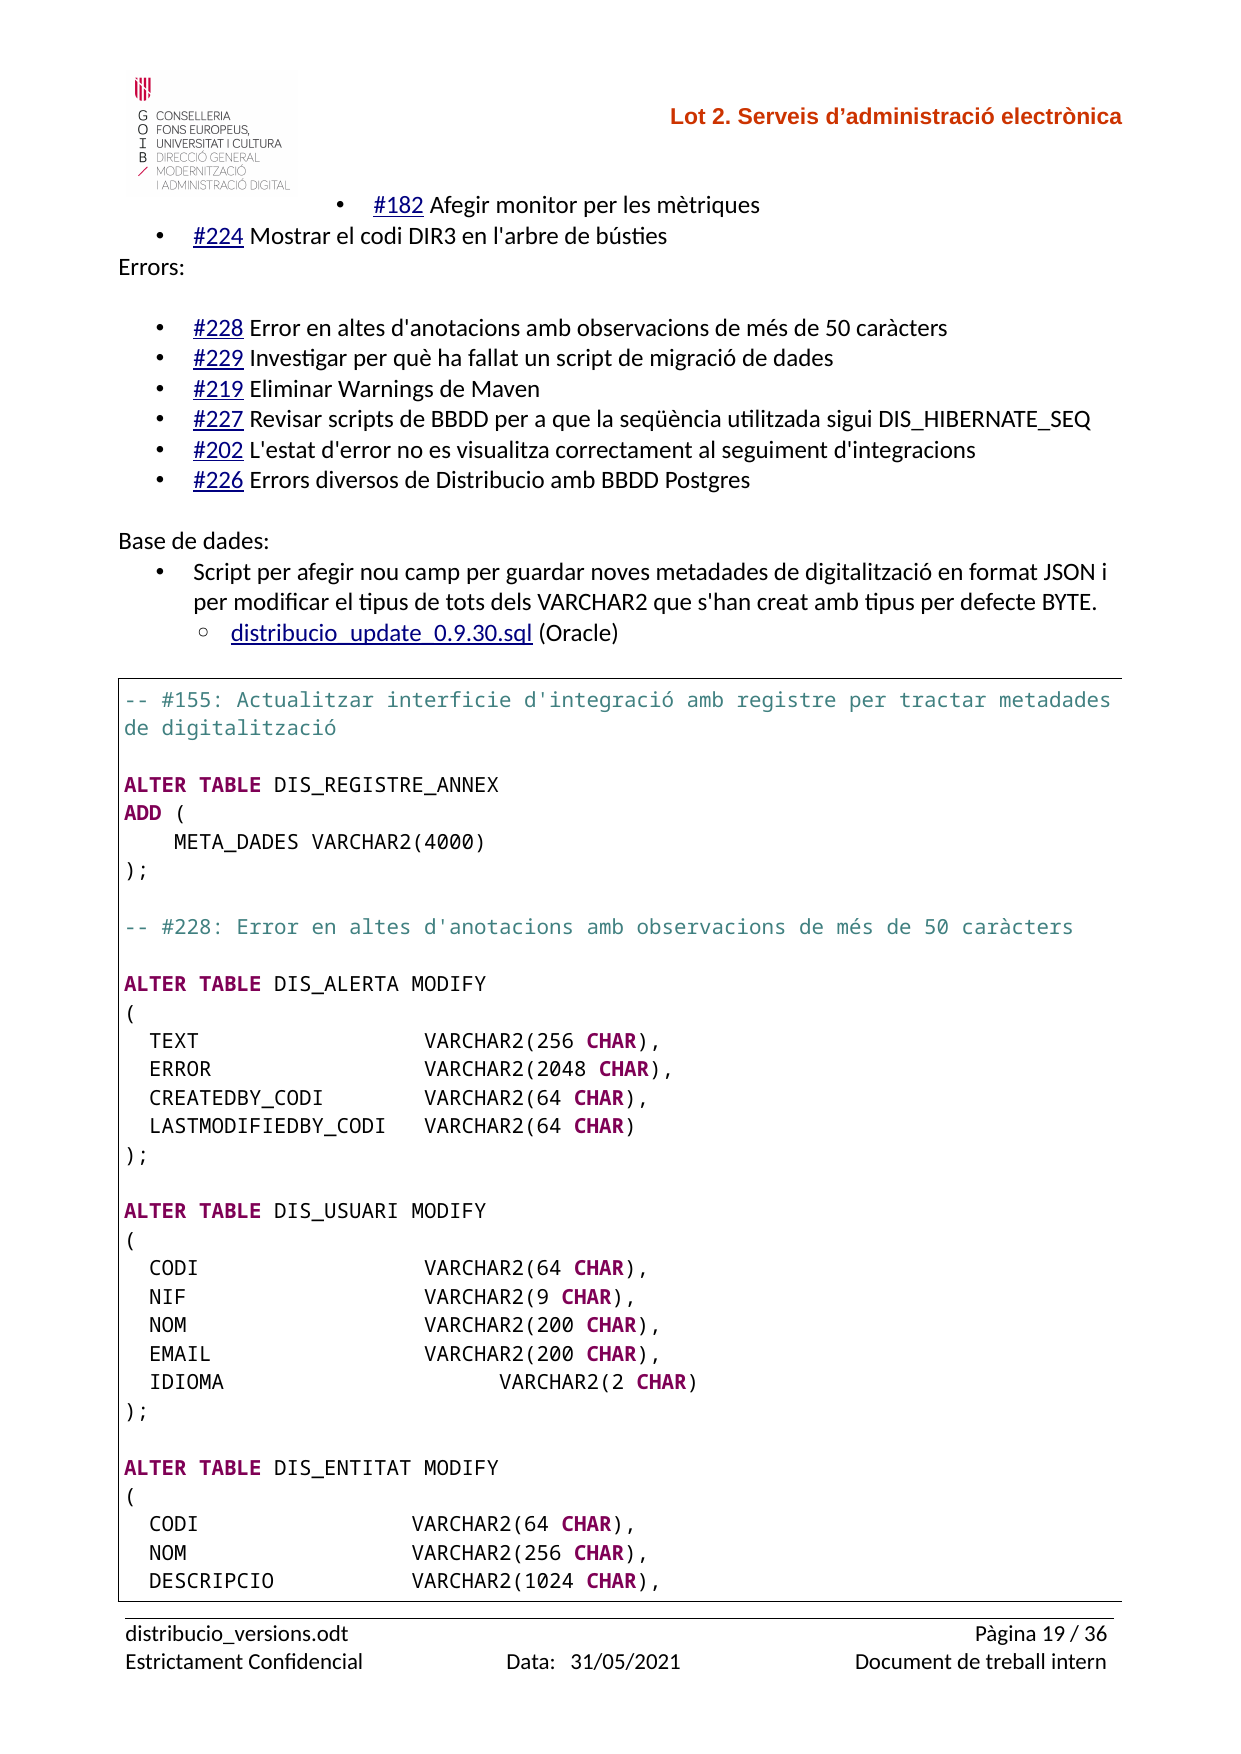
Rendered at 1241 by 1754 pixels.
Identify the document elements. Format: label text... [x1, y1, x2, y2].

list #228 Error en altes d'anotacions amb observacions de més de 50 caràcters [156, 312, 1122, 342]
text Errors: [118, 251, 1122, 281]
list #219 Eliminar Warnings de Maven [156, 373, 1122, 403]
list #227 Revisar scripts de BBDD per a que la seqüència utilitzada sigui DIS_HIBERNATE_SEQ [156, 403, 1122, 434]
list #226 Errors diversos de Distribucio amb BBDD Postgres [156, 464, 1122, 495]
list #182 Afegir monitor per les mètriques [156, 190, 1122, 220]
text Base de dades: [118, 525, 1122, 556]
list #224 Mostrar el codi DIR3 en l'arbre de bústies [156, 220, 1122, 251]
picture [126, 70, 299, 197]
list #202 L'estat d'error no es visualitza correctament al seguiment d'integracions [156, 434, 1122, 464]
table_header -- #155: Actualitzar interficie d'integració amb registre per tractar metadades de digitalització ALTER TABLE DIS_REGISTRE_ANNEX ADD ( META_DADES VARCHAR2(4000) ); -- #228: Error en altes d'anotacions amb observacions de més de 50 caràcters ALTER TABLE DIS_ALERTA MODIFY ( TEXT VARCHAR2(256 CHAR), ERROR VARCHAR2(2048 CHAR), CREATEDBY_CODI VARCHAR2(64 CHAR), LASTMODIFIEDBY_CODI VARCHAR2(64 CHAR) ); ALTER TABLE DIS_USUARI MODIFY ( CODI VARCHAR2(64 CHAR), NIF VARCHAR2(9 CHAR), NOM VARCHAR2(200 CHAR), EMAIL VARCHAR2(200 CHAR), IDIOMA VARCHAR2(2 CHAR) ); ALTER TABLE DIS_ENTITAT MODIFY ( CODI VARCHAR2(64 CHAR), NOM VARCHAR2(256 CHAR), DESCRIPCIO VARCHAR2(1024 CHAR), [119, 679, 1122, 1601]
list #229 Investigar per què ha fallat un script de migració de dades [156, 342, 1122, 373]
list Script per afegir nou camp per guardar noves metadades de digitalització en format JSON i per modificar el tipus de tots dels VARCHAR2 que s'han creat amb tipus per defecte BYTE. [156, 556, 1122, 617]
list distribucio_update_0.9.30.sql (Oracle) [193, 617, 1122, 647]
